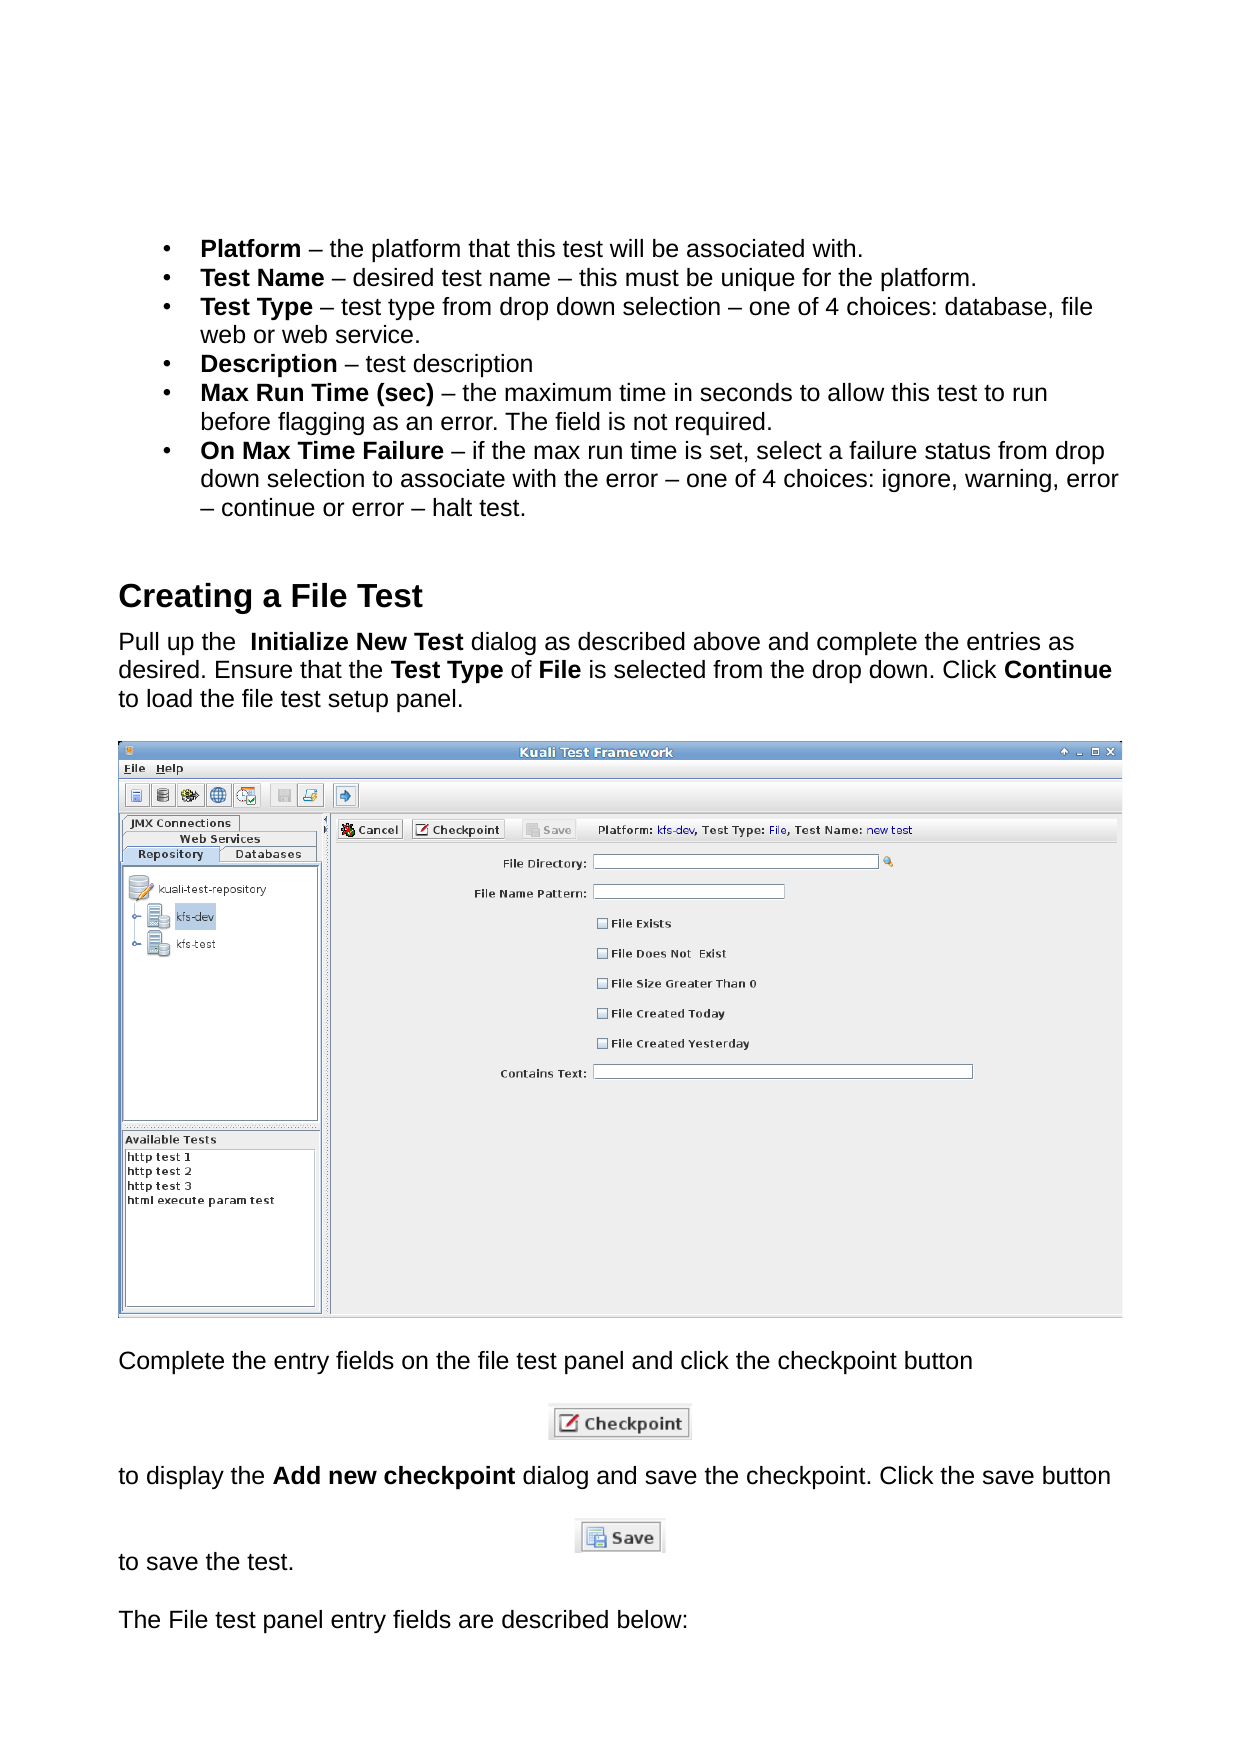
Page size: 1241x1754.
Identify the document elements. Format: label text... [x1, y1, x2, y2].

picture [574, 1518, 666, 1553]
list Max Run Time (sec) – the maximum time in seconds to allow this test to run before flagging as an error. The field is not required. [163, 378, 1122, 436]
text The File test panel entry fields are described below: [118, 1605, 1122, 1633]
picture [548, 1403, 692, 1440]
picture [118, 741, 1123, 1318]
text to display the Add new checkpoint dialog and save the checkpoint. Click the save button [118, 1461, 1122, 1490]
subtitle Creating a File Test [118, 576, 1122, 614]
text to save the test. [118, 1547, 1122, 1576]
list Platform – the platform that this test will be associated with. [163, 234, 1122, 263]
list Test Type – test type from drop down selection – one of 4 choices: database, file web or web service. [163, 292, 1122, 349]
list On Max Time Failure – if the max run time is set, select a failure status from drop down selection to associate with the error – one of 4 choices: ignore, warning, error – continue or error – halt test. [163, 436, 1122, 522]
list Test Name – desired test name – this must be unique for the platform. [163, 263, 1122, 292]
text Pull up the Initialize New Test dialog as described above and complete the entries as desired. Ensure that the Test Type of File is selected from the drop down. Click Continue to load the file test setup panel. [118, 627, 1122, 713]
list Description – test description [163, 349, 1122, 378]
text Complete the entry fields on the file test panel and click the checkpoint button [118, 1346, 1122, 1375]
